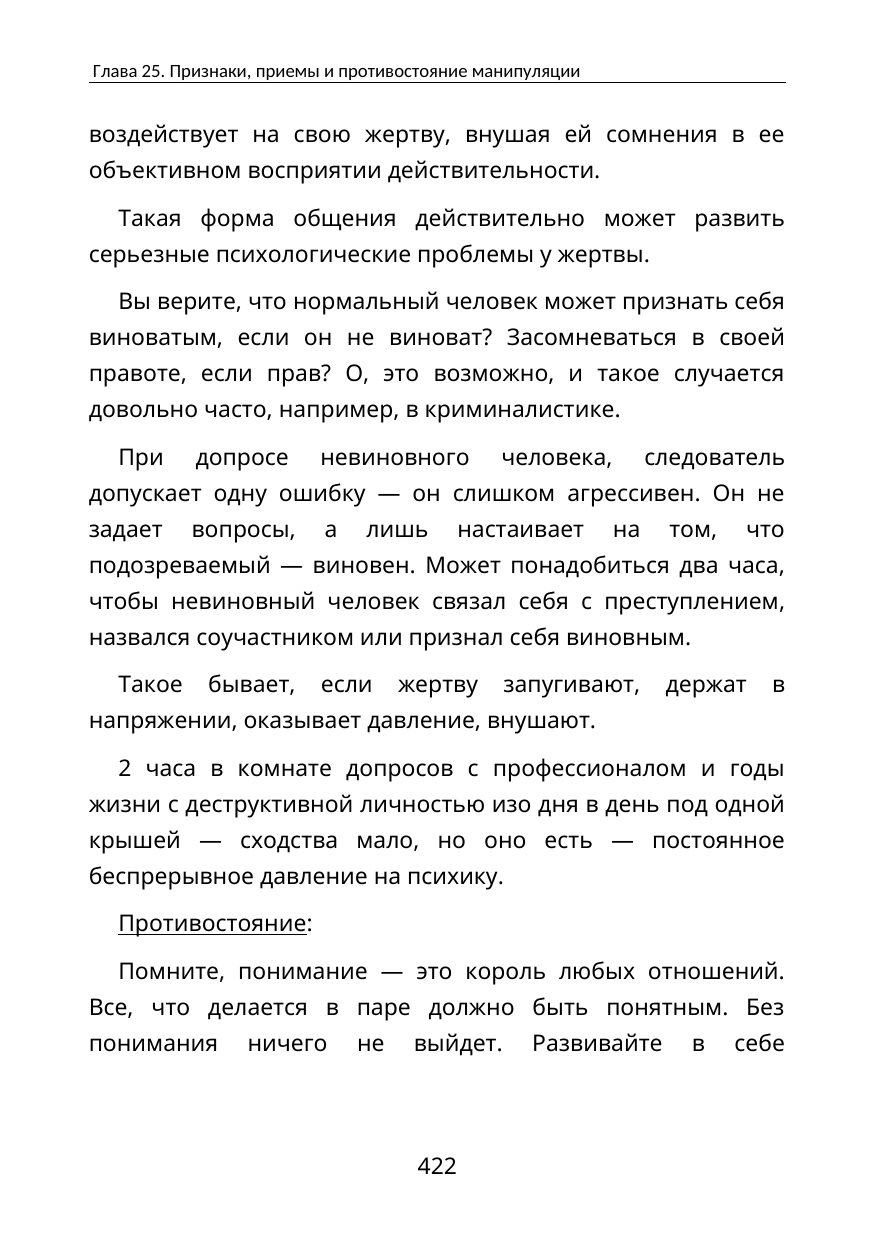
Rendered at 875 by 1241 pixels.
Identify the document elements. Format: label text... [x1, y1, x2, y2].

text При допросе невиновного человека, следователь допускает одну ошибку — он слишком агрессивен. Он не задает вопросы, а лишь настаивает на том, что подозреваемый — виновен. Может понадобиться два часа, чтобы невиновный человек связал себя с преступлением, назвался соучастником или признал себя виновным. [88, 441, 786, 652]
text воздействует на свою жертву, внушая ей сомнения в ее объективном восприятии действительности. [88, 118, 786, 185]
text Такое бывает, если жертву запугивают, держат в напряжении, оказывает давление, внушают. [88, 668, 786, 735]
text Противостояние: [88, 907, 786, 939]
text Помните, понимание — это король любых отношений. Все, что делается в паре должно быть понятным. Без понимания ничего не выйдет. Развивайте в себе [88, 955, 786, 1058]
text Вы верите, что нормальный человек может признать себя виноватым, если он не виноват? Засомневаться в своей правоте, если прав? О, это возможно, и такое случается довольно часто, например, в криминалистике. [88, 285, 786, 424]
text 2 часа в комнате допросов с профессионалом и годы жизни с деструктивной личностью изо дня в день под одной крышей — сходства мало, но оно есть — постоянное беспрерывное давление на психику. [88, 752, 786, 891]
text Такая форма общения действительно может развить серьезные психологические проблемы у жертвы. [88, 202, 786, 269]
